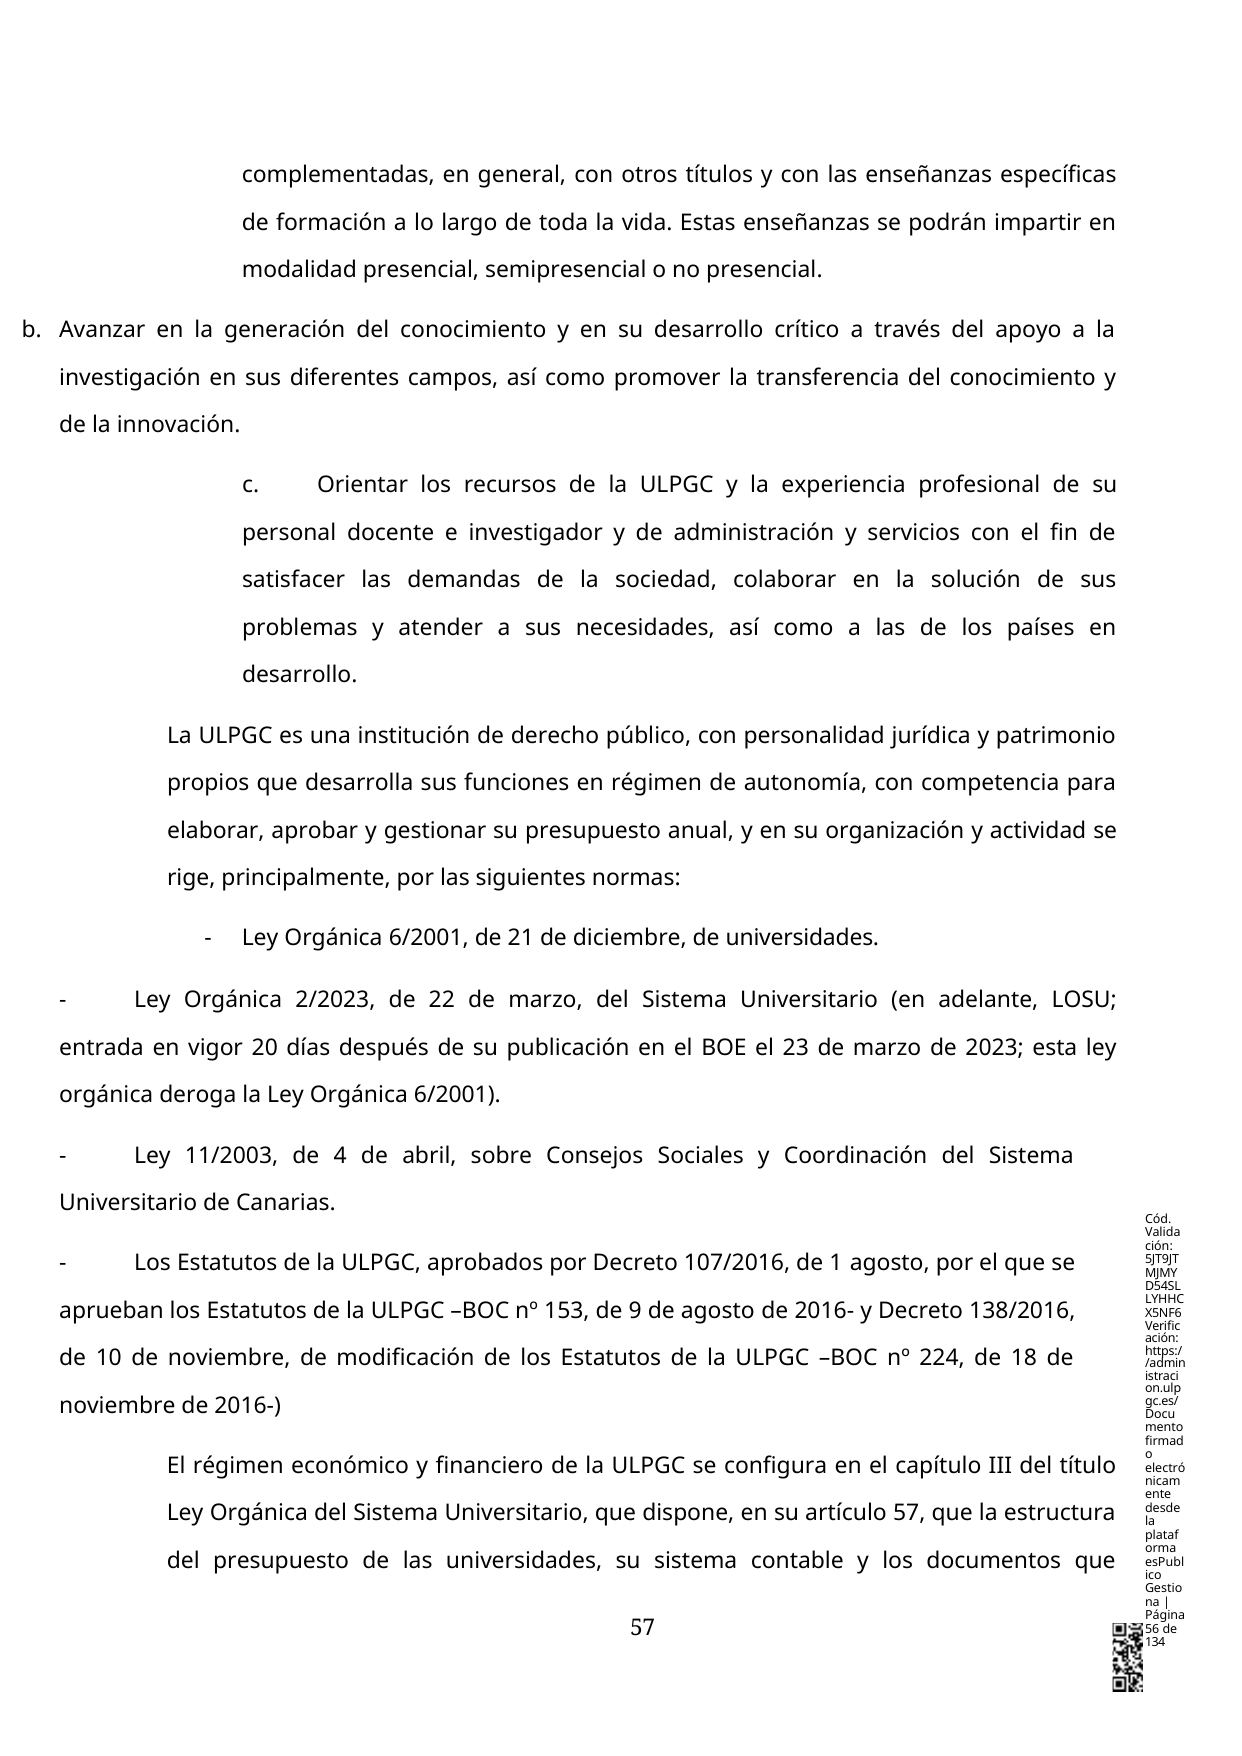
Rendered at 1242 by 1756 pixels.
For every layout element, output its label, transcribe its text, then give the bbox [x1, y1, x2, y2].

list Verificación: https://administracion.ulpgc.es/ [1145, 1320, 1186, 1407]
list Cód. Validación: 5JT9JTMJMYD54SLLYHHCX5NF6 [1145, 1212, 1186, 1320]
list Documento firmado electrónicamente desde la plataforma esPublico Gestiona | Página 56 de 134 [1145, 1407, 1186, 1649]
list Ley 11/2003, de 4 de abril, sobre Consejos Sociales y Coordinación del Sistema Universitario de Canarias. [59, 1138, 1076, 1217]
list Ley Orgánica 6/2001, de 21 de diciembre, de universidades. [204, 921, 1183, 952]
text complementadas, en general, con otros títulos y con las enseñanzas específicas de formación a lo largo de toda la vida. Estas enseñanzas se podrán impartir en modalidad presencial, semipresencial o no presencial. [242, 158, 1117, 284]
text La ULPGC es una institución de derecho público, con personalidad jurídica y patrimonio propios que desarrolla sus funciones en régimen de autonomía, con competencia para elaborar, aprobar y gestionar su presupuesto anual, y en su organización y actividad se rige, principalmente, por las siguientes normas: [167, 718, 1117, 892]
list [1143, 1211, 1186, 1755]
text El régimen económico y financiero de la ULPGC se configura en el capítulo III del título Ley Orgánica del Sistema Universitario, que dispone, en su artículo 57, que la estructura del presupuesto de las universidades, su sistema contable y los documentos que [167, 1449, 1117, 1575]
list Los Estatutos de la ULPGC, aprobados por Decreto 107/2016, de 1 agosto, por el que se aprueban los Estatutos de la ULPGC –BOC nº 153, de 9 de agosto de 2016- y Decreto 138/2016, de 10 de noviembre, de modificación de los Estatutos de la ULPGC –BOC nº 224, de 18 de noviembre de 2016-) [59, 1246, 1076, 1420]
list Avanzar en la generación del conocimiento y en su desarrollo crítico a través del apoyo a la investigación en sus diferentes campos, así como promover la transferencia del conocimiento y de la innovación. [21, 313, 1117, 439]
list Ley Orgánica 2/2023, de 22 de marzo, del Sistema Universitario (en adelante, LOSU; entrada en vigor 20 días después de su publicación en el BOE el 23 de marzo de 2023; esta ley orgánica deroga la Ley Orgánica 6/2001). [59, 983, 1117, 1110]
list Orientar los recursos de la ULPGC y la experiencia profesional de su personal docente e investigador y de administración y servicios con el fin de satisfacer las demandas de la sociedad, colaborar en la solución de sus problemas y atender a sus necesidades, así como a las de los países en desarrollo. [242, 468, 1117, 689]
